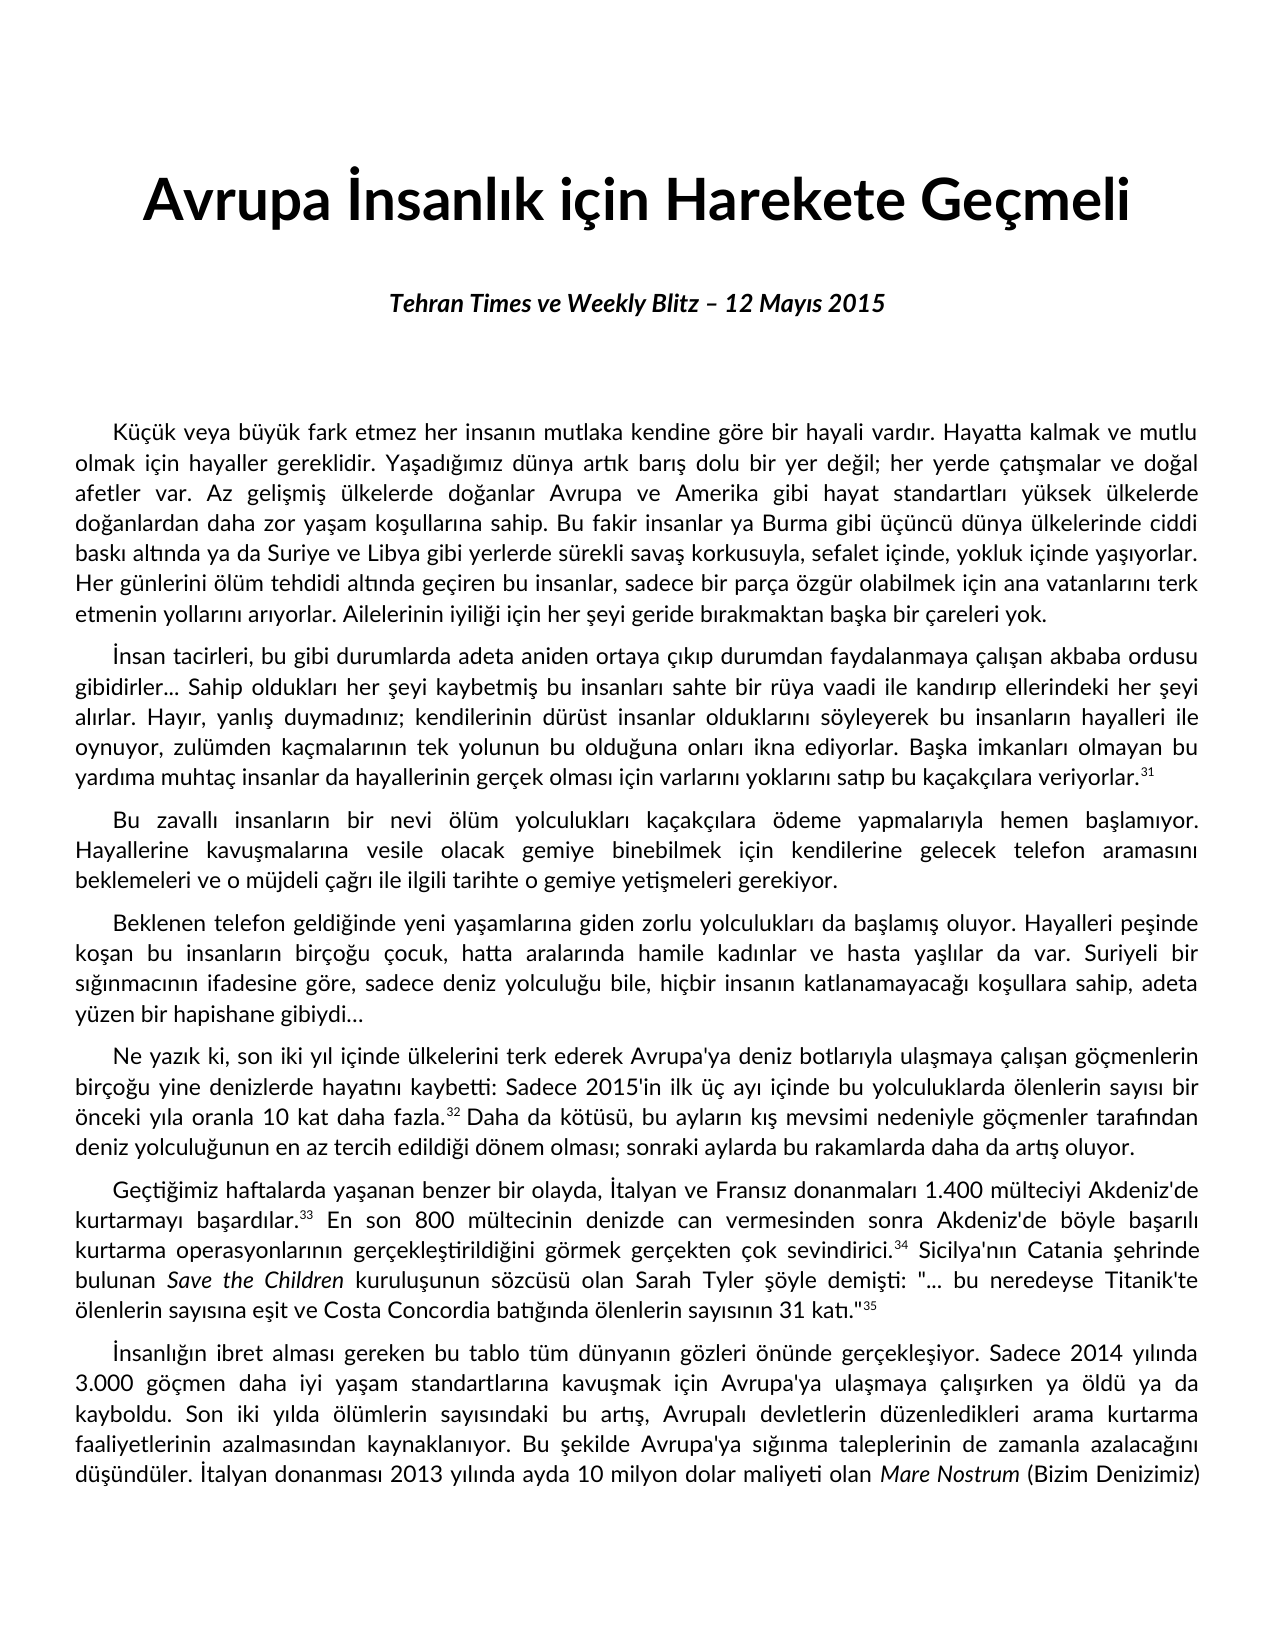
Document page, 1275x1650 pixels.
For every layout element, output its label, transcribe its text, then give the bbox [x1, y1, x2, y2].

text Tehran Times ve Weekly Blitz – 12 Mayıs 2015 [75, 288, 1200, 318]
text Küçük veya büyük fark etmez her insanın mutlaka kendine göre bir hayali vardır. Hayatta kalmak ve mutlu olmak için hayaller gereklidir. Yaşadığımız dünya artık barış dolu bir yer değil; her yerde çatışmalar ve doğal afetler var. Az gelişmiş ülkelerde doğanlar Avrupa ve Amerika gibi hayat standartları yüksek ülkelerde doğanlardan daha zor yaşam koşullarına sahip. Bu fakir insanlar ya Burma gibi üçüncü dünya ülkelerinde ciddi baskı altında ya da Suriye ve Libya gibi yerlerde sürekli savaş korkusuyla, sefalet içinde, yokluk içinde yaşıyorlar. Her günlerini ölüm tehdidi altında geçiren bu insanlar, sadece bir parça özgür olabilmek için ana vatanlarını terk etmenin yollarını arıyorlar. Ailelerinin iyiliği için her şeyi geride bırakmaktan başka bir çareleri yok. [75, 418, 1200, 627]
text İnsan tacirleri, bu gibi durumlarda adeta aniden ortaya çıkıp durumdan faydalanmaya çalışan akbaba ordusu gibidirler... Sahip oldukları her şeyi kaybetmiş bu insanları sahte bir rüya vaadi ile kandırıp ellerindeki her şeyi alırlar. Hayır, yanlış duymadınız; kendilerinin dürüst insanlar olduklarını söyleyerek bu insanların hayalleri ile oynuyor, zulümden kaçmalarının tek yolunun bu olduğuna onları ikna ediyorlar. Başka imkanları olmayan bu yardıma muhtaç insanlar da hayallerinin gerçek olması için varlarını yoklarını satıp bu kaçakçılara veriyorlar.31 [75, 642, 1200, 790]
text Ne yazık ki, son iki yıl içinde ülkelerini terk ederek Avrupa'ya deniz botlarıyla ulaşmaya çalışan göçmenlerin birçoğu yine denizlerde hayatını kaybetti: Sadece 2015'in ilk üç ayı içinde bu yolculuklarda ölenlerin sayısı bir önceki yıla oranla 10 kat daha fazla.32 Daha da kötüsü, bu ayların kış mevsimi nedeniyle göçmenler tarafından deniz yolculuğunun en az tercih edildiği dönem olması; sonraki aylarda bu rakamlarda daha da artış oluyor. [75, 1042, 1200, 1160]
text Bu zavallı insanların bir nevi ölüm yolculukları kaçakçılara ödeme yapmalarıyla hemen başlamıyor. Hayallerine kavuşmalarına vesile olacak gemiye binebilmek için kendilerine gelecek telefon aramasını beklemeleri ve o müjdeli çağrı ile ilgili tarihte o gemiye yetişmeleri gerekiyor. [75, 806, 1200, 893]
text İnsanlığın ibret alması gereken bu tablo tüm dünyanın gözleri önünde gerçekleşiyor. Sadece 2014 yılında 3.000 göçmen daha iyi yaşam standartlarına kavuşmak için Avrupa'ya ulaşmaya çalışırken ya öldü ya da kayboldu. Son iki yılda ölümlerin sayısındaki bu artış, Avrupalı devletlerin düzenledikleri arama kurtarma faaliyetlerinin azalmasından kaynaklanıyor. Bu şekilde Avrupa'ya sığınma taleplerinin de zamanla azalacağını düşündüler. İtalyan donanması 2013 yılında ayda 10 milyon dolar maliyeti olan Mare Nostrum (Bizim Denizimiz) [75, 1339, 1200, 1487]
text Beklenen telefon geldiğinde yeni yaşamlarına giden zorlu yolculukları da başlamış oluyor. Hayalleri peşinde koşan bu insanların birçoğu çocuk, hatta aralarında hamile kadınlar ve hasta yaşlılar da var. Suriyeli bir sığınmacının ifadesine göre, sadece deniz yolculuğu bile, hiçbir insanın katlanamayacağı koşullara sahip, adeta yüzen bir hapishane gibiydi… [75, 909, 1200, 1027]
text Geçtiğimiz haftalarda yaşanan benzer bir olayda, İtalyan ve Fransız donanmaları 1.400 mülteciyi Akdeniz'de kurtarmayı başardılar.33 En son 800 mültecinin denizde can vermesinden sonra Akdeniz'de böyle başarılı kurtarma operasyonlarının gerçekleştirildiğini görmek gerçekten çok sevindirici.34 Sicilya'nın Catania şehrinde bulunan Save the Children kuruluşunun sözcüsü olan Sarah Tyler şöyle demişti: "... bu neredeyse Titanik'te ölenlerin sayısına eşit ve Costa Concordia batığında ölenlerin sayısının 31 katı."35 [75, 1175, 1200, 1324]
subtitle Avrupa İnsanlık için Harekete Geçmeli [75, 162, 1200, 232]
